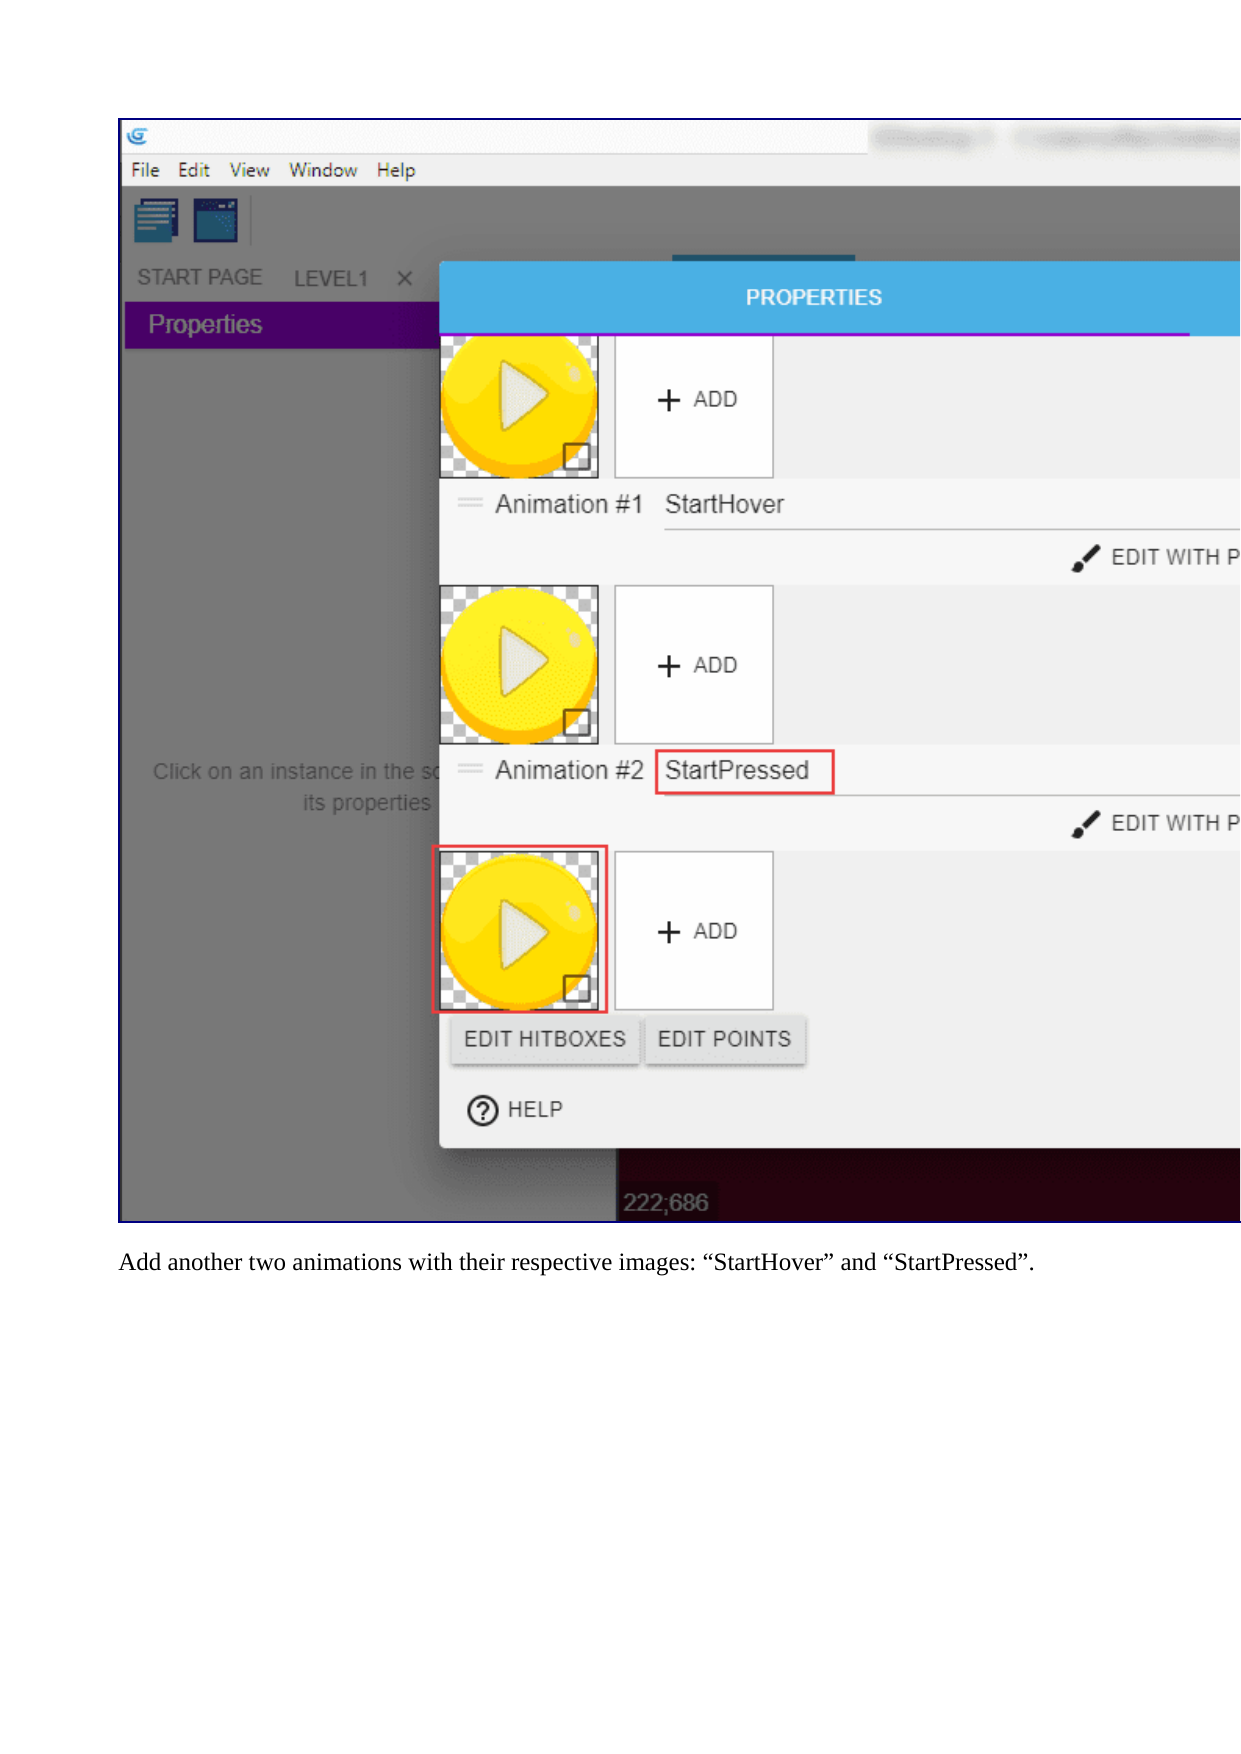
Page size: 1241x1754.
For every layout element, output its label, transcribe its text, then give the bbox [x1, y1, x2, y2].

picture [120, 120, 1241, 1221]
text Add another two animations with their respective images: “StartHover” and “StartPressed”. [118, 1247, 1122, 1276]
